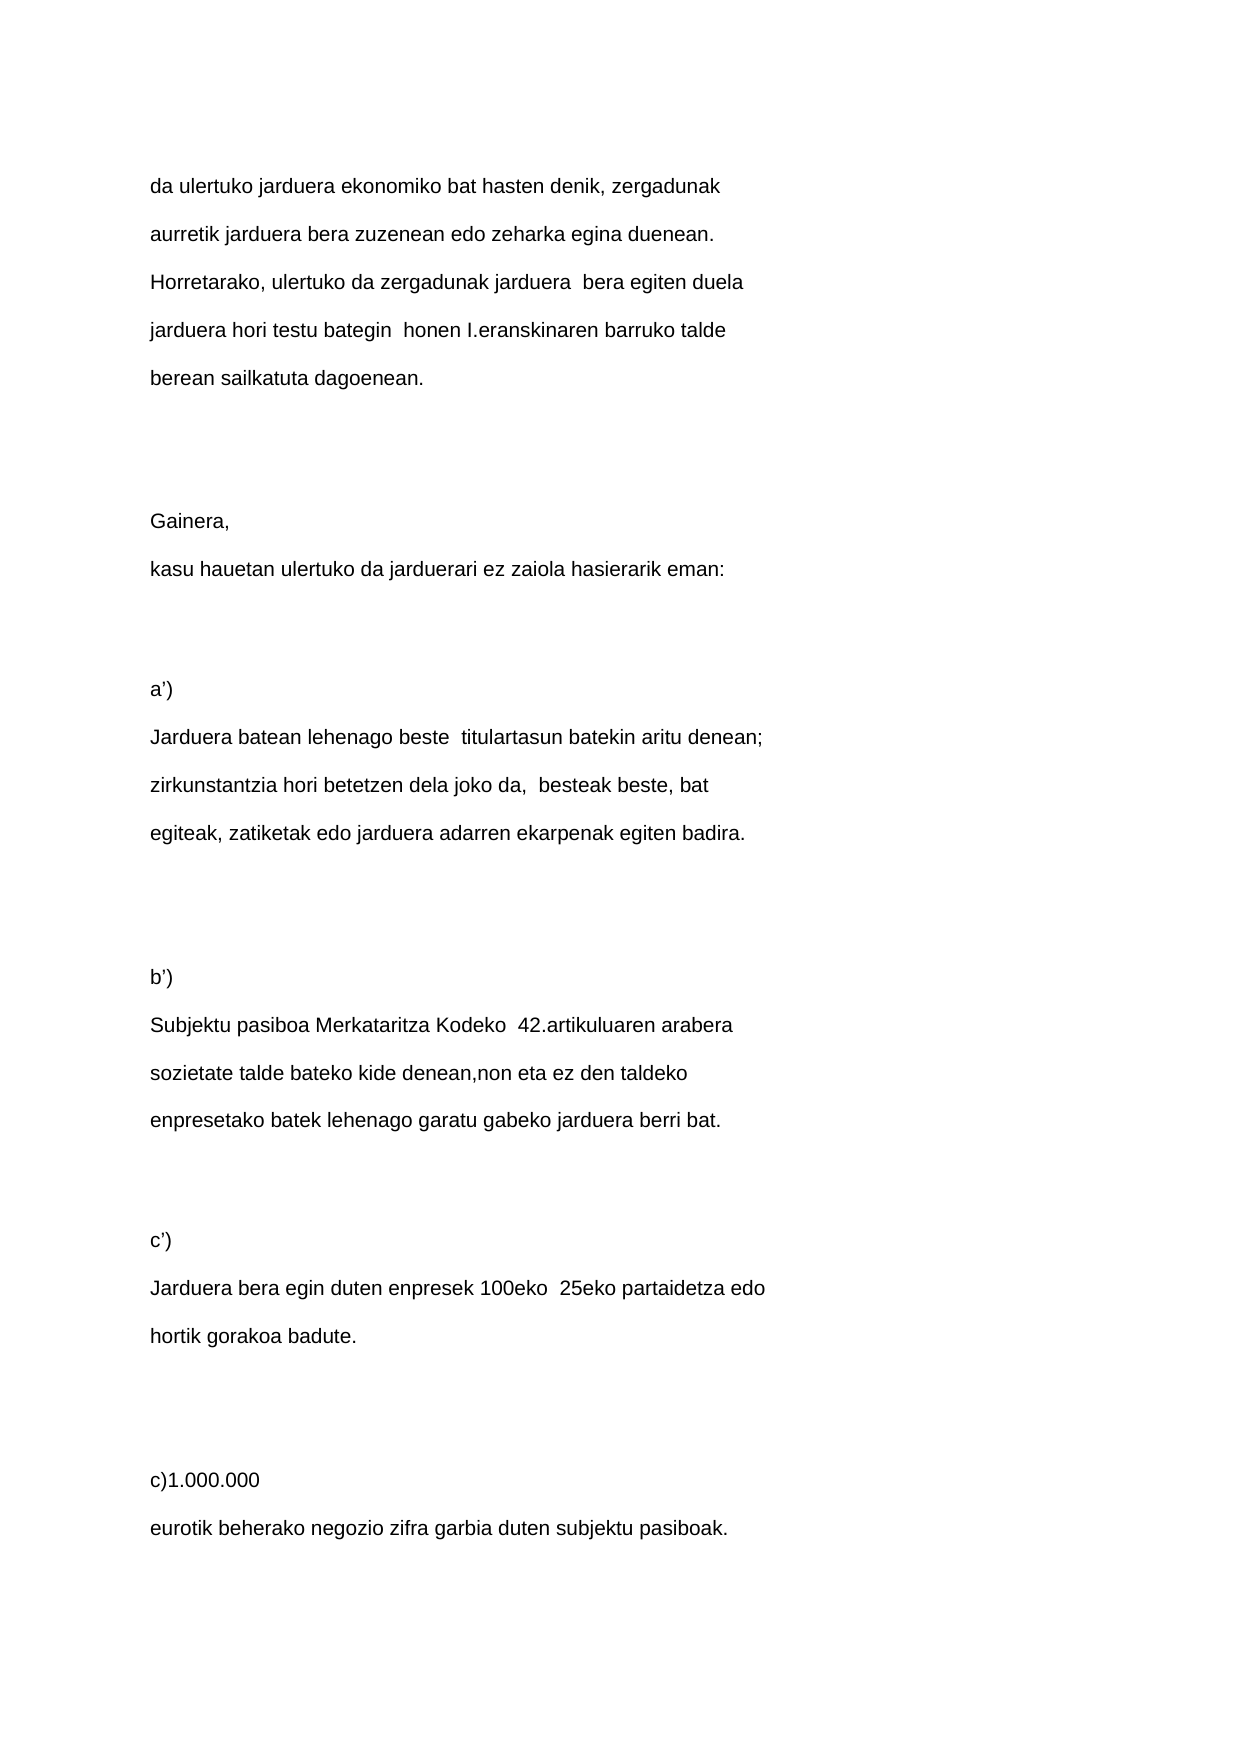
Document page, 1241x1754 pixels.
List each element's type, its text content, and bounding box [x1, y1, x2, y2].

text b’) [150, 964, 1090, 988]
text c)1.000.000 [150, 1468, 1090, 1492]
text Gainera, [150, 509, 1090, 533]
text Horretarako, ulertuko da zergadunak jarduera bera egiten duela [150, 270, 1090, 294]
text berean sailkatuta dagoenean. [150, 366, 1090, 389]
text zirkunstantzia hori betetzen dela joko da, besteak beste, bat [150, 773, 1090, 797]
text Jarduera bera egin duten enpresek 100eko 25eko partaidetza edo [150, 1276, 1090, 1300]
text kasu hauetan ulertuko da jarduerari ez zaiola hasierarik eman: [150, 557, 1090, 581]
text da ulertuko jarduera ekonomiko bat hasten denik, zergadunak [150, 174, 1090, 198]
text c’) [150, 1228, 1090, 1252]
text egiteak, zatiketak edo jarduera adarren ekarpenak egiten badira. [150, 821, 1090, 845]
text aurretik jarduera bera zuzenean edo zeharka egina duenean. [150, 222, 1090, 246]
text hortik gorakoa badute. [150, 1324, 1090, 1348]
text Subjektu pasiboa Merkataritza Kodeko 42.artikuluaren arabera [150, 1012, 1090, 1036]
text Jarduera batean lehenago beste titulartasun batekin aritu denean; [150, 725, 1090, 749]
text a’) [150, 677, 1090, 701]
text jarduera hori testu bategin honen I.eranskinaren barruko talde [150, 318, 1090, 342]
text eurotik beherako negozio zifra garbia duten subjektu pasiboak. [150, 1516, 1090, 1539]
text enpresetako batek lehenago garatu gabeko jarduera berri bat. [150, 1108, 1090, 1132]
text sozietate talde bateko kide denean,non eta ez den taldeko [150, 1060, 1090, 1084]
